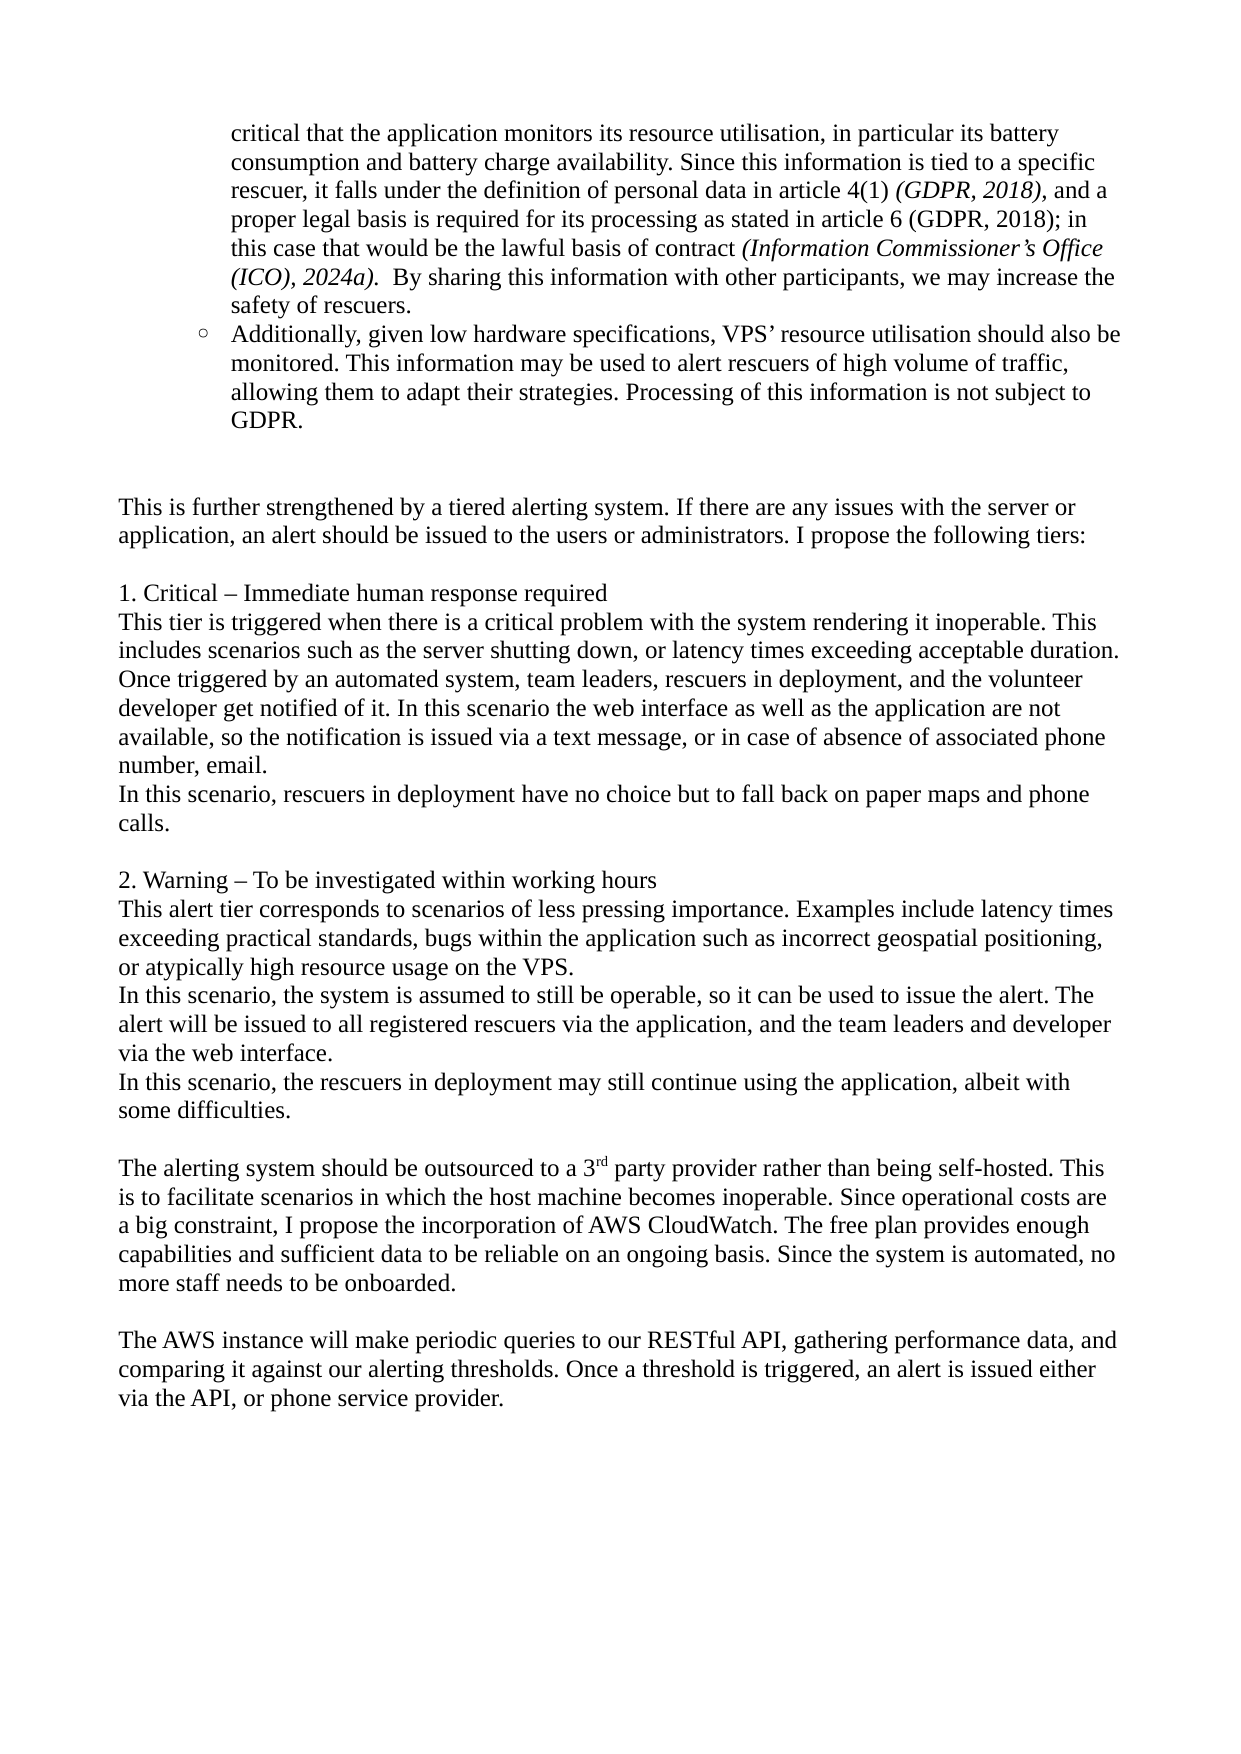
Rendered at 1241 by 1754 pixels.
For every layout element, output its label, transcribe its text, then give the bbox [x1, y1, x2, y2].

text In this scenario, the rescuers in deployment may still continue using the application, albeit with some difficulties. [118, 1067, 1122, 1124]
text In this scenario, the system is assumed to still be operable, so it can be used to issue the alert. The alert will be issued to all registered rescuers via the application, and the team leaders and developer via the web interface. [118, 981, 1122, 1067]
text This tier is triggered when there is a critical problem with the system rendering it inoperable. This includes scenarios such as the server shutting down, or latency times exceeding acceptable duration. [118, 607, 1122, 664]
text This is further strengthened by a tiered alerting system. If there are any issues with the server or application, an alert should be issued to the users or administrators. I propose the following tiers: [118, 492, 1122, 549]
text 2. Warning – To be investigated within working hours [118, 866, 1122, 894]
list critical that the application monitors its resource utilisation, in particular its battery consumption and battery charge availability. Since this information is tied to a specific rescuer, it falls under the definition of personal data in article 4(1) (GDPR, 2018), and a proper legal basis is required for its processing as stated in article 6 (GDPR, 2018); in this case that would be the lawful basis of contract (Information Commissioner’s Office (ICO), 2024a). By sharing this information with other participants, we may increase the safety of rescuers. [193, 118, 1122, 319]
text The alerting system should be outsourced to a 3rd party provider rather than being self-hosted. This is to facilitate scenarios in which the host machine becomes inoperable. Since operational costs are a big constraint, I propose the incorporation of AWS CloudWatch. The free plan provides enough capabilities and sufficient data to be reliable on an ongoing basis. Since the system is automated, no more staff needs to be onboarded. [118, 1153, 1122, 1297]
text The AWS instance will make periodic queries to our RESTful API, gathering performance data, and comparing it against our alerting thresholds. Once a threshold is triggered, an alert is issued either via the API, or phone service provider. [118, 1326, 1122, 1412]
list Additionally, given low hardware specifications, VPS’ resource utilisation should also be monitored. This information may be used to alert rescuers of high volume of traffic, allowing them to adapt their strategies. Processing of this information is not subject to GDPR. [193, 319, 1122, 434]
text Once triggered by an automated system, team leaders, rescuers in deployment, and the volunteer developer get notified of it. In this scenario the web interface as well as the application are not available, so the notification is issued via a text message, or in case of absence of associated phone number, email. [118, 664, 1122, 779]
text 1. Critical – Immediate human response required [118, 578, 1122, 607]
text This alert tier corresponds to scenarios of less pressing importance. Examples include latency times exceeding practical standards, bugs within the application such as incorrect geospatial positioning, or atypically high resource usage on the VPS. [118, 894, 1122, 981]
text In this scenario, rescuers in deployment have no choice but to fall back on paper maps and phone calls. [118, 779, 1122, 837]
